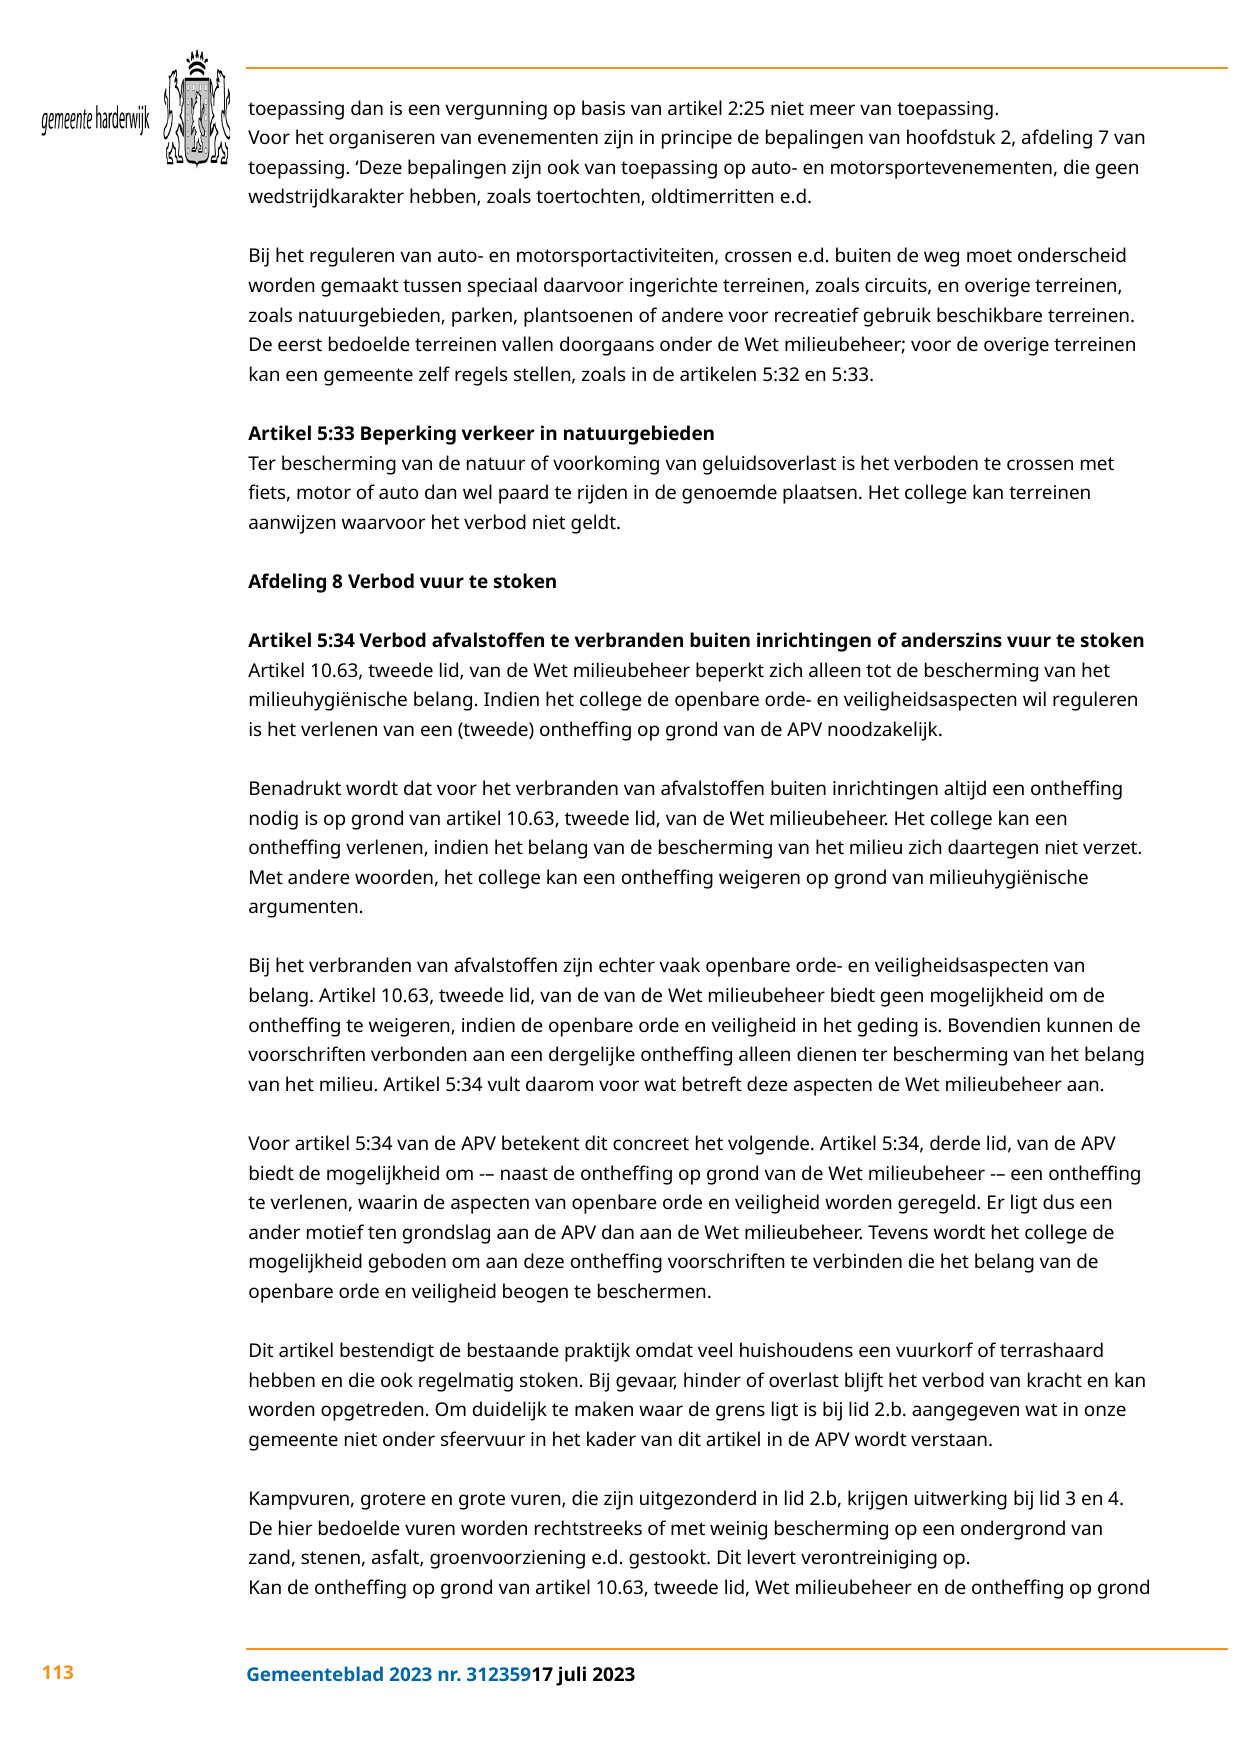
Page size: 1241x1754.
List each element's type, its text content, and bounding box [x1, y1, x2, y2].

text Voor artikel 5:34 van de APV betekent dit concreet het volgende. Artikel 5:34, derde lid, van de APV biedt de mogelijkheid om -– naast de ontheffing op grond van de Wet milieubeheer -– een ontheffing te verlenen, waarin de aspecten van openbare orde en veiligheid worden geregeld. Er ligt dus een ander motief ten grondslag aan de APV dan aan de Wet milieubeheer. Tevens wordt het college de mogelijkheid geboden om aan deze ontheffing voorschriften te verbinden die het belang van de openbare orde en veiligheid beogen te beschermen. [248, 1130, 1152, 1304]
text Artikel 10.63, tweede lid, van de Wet milieubeheer beperkt zich alleen tot de bescherming van het milieuhygiënische belang. Indien het college de openbare orde- en veiligheidsaspecten wil reguleren is het verlenen van een (tweede) ontheffing op grond van de APV noodzakelijk. [248, 657, 1152, 742]
text Dit artikel bestendigt de bestaande praktijk omdat veel huishoudens een vuurkorf of terrashaard hebben en die ook regelmatig stoken. Bij gevaar, hinder of overlast blijft het verbod van kracht en kan worden opgetreden. Om duidelijk te maken waar de grens ligt is bij lid 2.b. aangegeven wat in onze gemeente niet onder sfeervuur in het kader van dit artikel in de APV wordt verstaan. [248, 1337, 1152, 1452]
text Ter bescherming van de natuur of voorkoming van geluidsoverlast is het verboden te crossen met fiets, motor of auto dan wel paard te rijden in de genoemde plaatsen. Het college kan terreinen aanwijzen waarvoor het verbod niet geldt. [248, 450, 1152, 535]
text Voor het organiseren van evenementen zijn in principe de bepalingen van hoofdstuk 2, afdeling 7 van toepassing. ‘Deze bepalingen zijn ook van toepassing op auto- en motorsportevenementen, die geen wedstrijdkarakter hebben, zoals toertochten, oldtimerritten e.d. [248, 124, 1152, 209]
text Kampvuren, grotere en grote vuren, die zijn uitgezonderd in lid 2.b, krijgen uitwerking bij lid 3 en 4. De hier bedoelde vuren worden rechtstreeks of met weinig bescherming op een ondergrond van zand, stenen, asfalt, groenvoorziening e.d. gestookt. Dit levert verontreiniging op. [248, 1485, 1152, 1570]
text Bij het verbranden van afvalstoffen zijn echter vaak openbare orde- en veiligheidsaspecten van belang. Artikel 10.63, tweede lid, van de van de Wet milieubeheer biedt geen mogelijkheid om de ontheffing te weigeren, indien de openbare orde en veiligheid in het geding is. Bovendien kunnen de voorschriften verbonden aan een dergelijke ontheffing alleen dienen ter bescherming van het belang van het milieu. Artikel 5:34 vult daarom voor wat betreft deze aspecten de Wet milieubeheer aan. [248, 953, 1152, 1097]
text Benadrukt wordt dat voor het verbranden van afvalstoffen buiten inrichtingen altijd een ontheffing nodig is op grond van artikel 10.63, tweede lid, van de Wet milieubeheer. Het college kan een ontheffing verlenen, indien het belang van de bescherming van het milieu zich daartegen niet verzet. Met andere woorden, het college kan een ontheffing weigeren op grond van milieuhygiënische argumenten. [248, 775, 1152, 919]
text Artikel 5:34 Verbod afvalstoffen te verbranden buiten inrichtingen of anderszins vuur te stoken [248, 627, 1152, 653]
text Afdeling 8 Verbod vuur te stoken [248, 568, 1152, 594]
picture [41, 47, 231, 172]
text Kan de ontheffing op grond van artikel 10.63, tweede lid, Wet milieubeheer en de ontheffing op grond [248, 1574, 1152, 1600]
text Bij het reguleren van auto- en motorsportactiviteiten, crossen e.d. buiten de weg moet onderscheid worden gemaakt tussen speciaal daarvoor ingerichte terreinen, zoals circuits, en overige terreinen, zoals natuurgebieden, parken, plantsoenen of andere voor recreatief gebruik beschikbare terreinen. De eerst bedoelde terreinen vallen doorgaans onder de Wet milieubeheer; voor de overige terreinen kan een gemeente zelf regels stellen, zoals in de artikelen 5:32 en 5:33. [248, 243, 1152, 387]
text toepassing dan is een vergunning op basis van artikel 2:25 niet meer van toepassing. [248, 95, 1152, 121]
text Artikel 5:33 Beperking verkeer in natuurgebieden [248, 420, 1152, 446]
